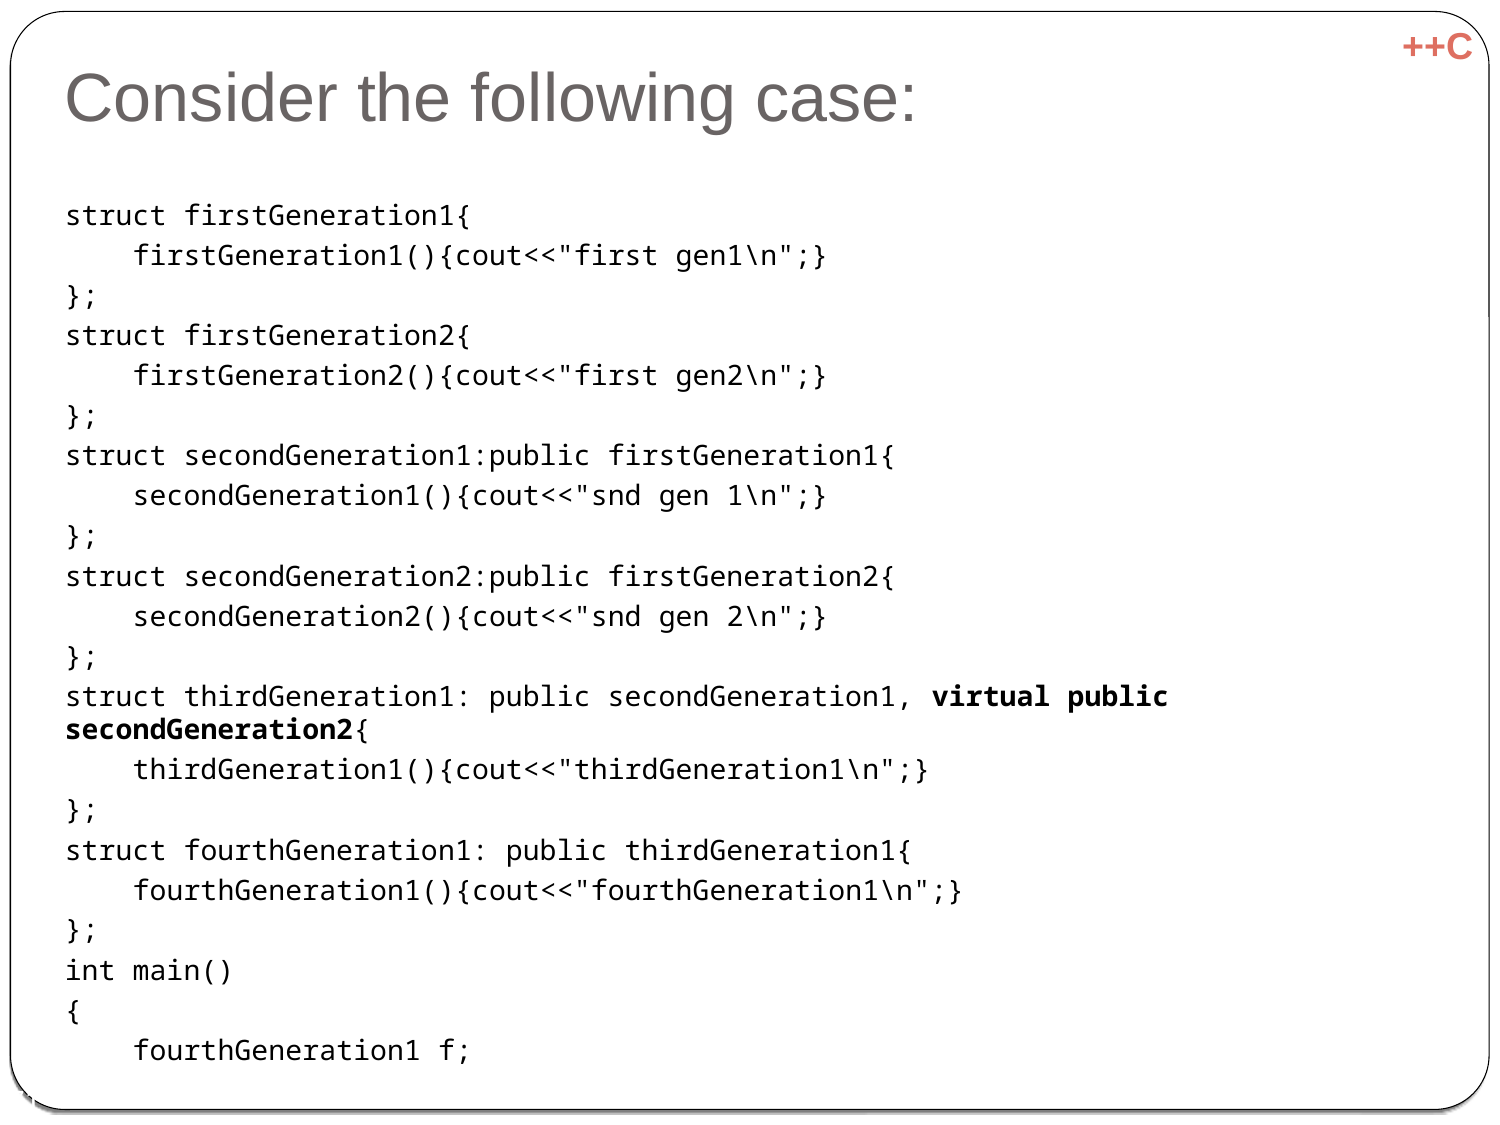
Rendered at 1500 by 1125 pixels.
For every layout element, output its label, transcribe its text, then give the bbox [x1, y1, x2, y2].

slide_number [0, 1074, 50, 1125]
list struct firstGeneration1{ firstGeneration1(){cout<<"first gen1\n";} }; struct firstGeneration2{ firstGeneration2(){cout<<"first gen2\n";} }; struct secondGeneration1:public firstGeneration1{ secondGeneration1(){cout<<"snd gen 1\n";} }; struct secondGeneration2:public firstGeneration2{ secondGeneration2(){cout<<"snd gen 2\n";} }; struct thirdGeneration1: public secondGeneration1, virtual public secondGeneration2{ thirdGeneration1(){cout<<"thirdGeneration1\n";} }; struct fourthGeneration1: public thirdGeneration1{ fourthGeneration1(){cout<<"fourthGeneration1\n";} }; int main() { fourthGeneration1 f; [50, 149, 1450, 1088]
title Consider the following case: [50, 45, 1450, 149]
